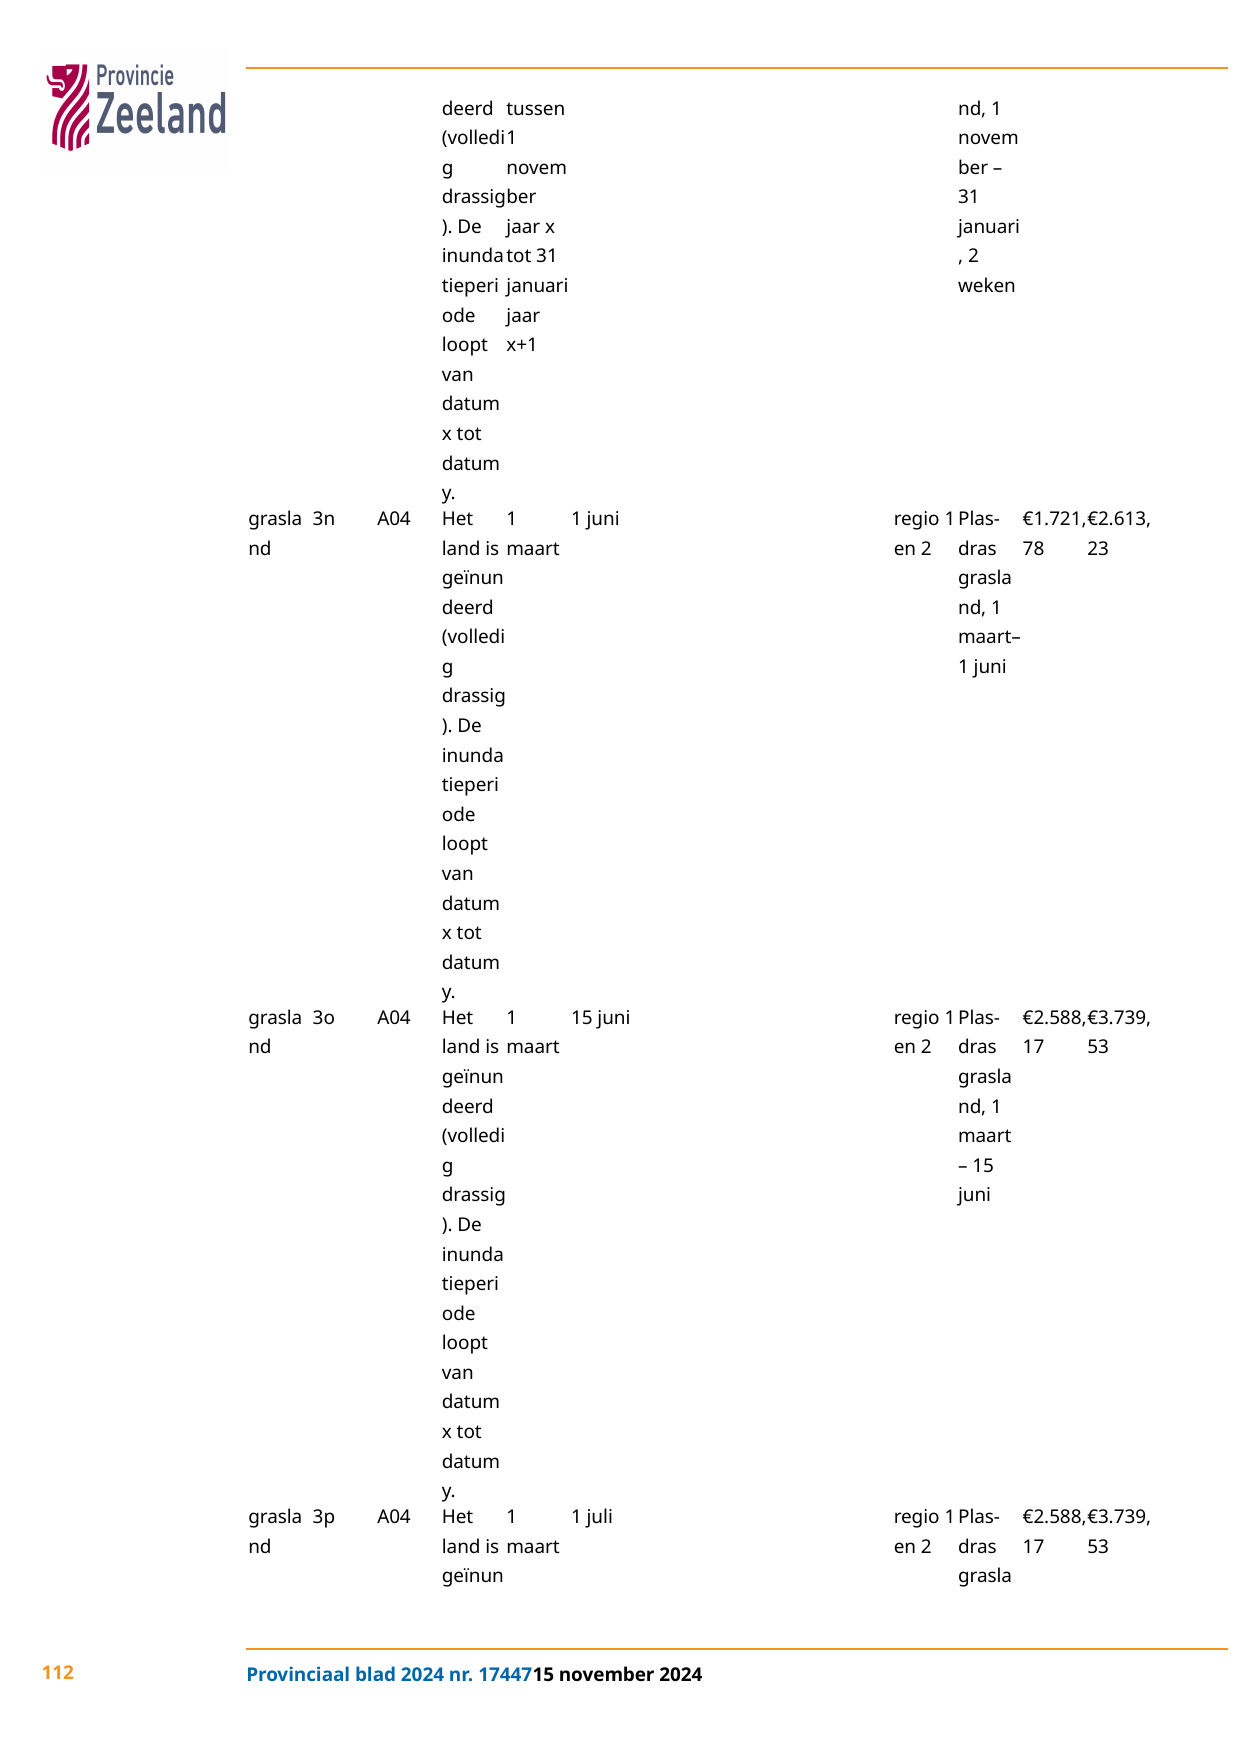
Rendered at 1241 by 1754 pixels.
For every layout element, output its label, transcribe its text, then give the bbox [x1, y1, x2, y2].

table_cell Het land is geïnundeerd (volledig drassig). De inundatieperiode loopt van datum x tot datum y. [442, 505, 506, 1004]
table_cell [635, 505, 700, 1004]
table_cell [894, 95, 958, 505]
table_cell grasland [248, 505, 312, 1004]
table_cell [635, 1503, 700, 1588]
table_cell €2.613,23 [1087, 505, 1152, 1004]
table_cell [1023, 95, 1087, 505]
table_cell nd, 1 november – 31 januari, 2 weken [958, 95, 1022, 505]
table_cell 3p [313, 1503, 377, 1588]
table_cell [1087, 95, 1152, 505]
table_cell 15 juni [571, 1004, 635, 1503]
table_cell Het land is geïnun [442, 1503, 506, 1588]
table_cell 1 maart [506, 505, 571, 1004]
table_cell 1 juni [571, 505, 635, 1004]
table_cell tussen 1 november jaar x tot 31 januari jaar x+1 [506, 95, 571, 505]
table_cell [313, 95, 377, 505]
table_cell [700, 1503, 764, 1588]
table_cell Plas-dras grasland, 1 maart– 1 juni [958, 505, 1022, 1004]
table_cell €2.588,17 [1023, 1503, 1087, 1588]
table_cell regio 1 en 2 [894, 505, 958, 1004]
table_cell [764, 505, 829, 1004]
table_cell [377, 95, 442, 505]
table_cell €1.721,78 [1023, 505, 1087, 1004]
table_cell [635, 1004, 700, 1503]
table_cell Plas-dras grasla [958, 1503, 1022, 1588]
table_cell Het land is geïnundeerd (volledig drassig). De inundatieperiode loopt van datum x tot datum y. [442, 1004, 506, 1503]
table_cell regio 1 en 2 [894, 1004, 958, 1503]
table_cell [700, 505, 764, 1004]
table_cell grasland [248, 1004, 312, 1503]
table_cell 3o [313, 1004, 377, 1503]
table_cell [764, 1004, 829, 1503]
table_cell [829, 1503, 893, 1588]
table_cell deerd (volledig drassig). De inundatieperiode loopt van datum x tot datum y. [442, 95, 506, 505]
table_cell €2.588,17 [1023, 1004, 1087, 1503]
table_cell 1 maart [506, 1004, 571, 1503]
table_cell A04 [377, 1004, 442, 1503]
table_cell regio 1 en 2 [894, 1503, 958, 1588]
table_cell €3.739,53 [1087, 1004, 1152, 1503]
table_cell [700, 95, 764, 505]
table_cell [829, 1004, 893, 1503]
table_cell 3n [313, 505, 377, 1004]
table_cell Plas-dras grasland, 1 maart – 15 juni [958, 1004, 1022, 1503]
table_cell 1 juli [571, 1503, 635, 1588]
table_cell [635, 95, 700, 505]
table_cell [764, 95, 829, 505]
table_cell [829, 95, 893, 505]
picture [41, 47, 231, 172]
table_cell A04 [377, 1503, 442, 1588]
table_cell [764, 1503, 829, 1588]
table_cell [571, 95, 635, 505]
table_cell [829, 505, 893, 1004]
table_cell grasland [248, 1503, 312, 1588]
table_cell €3.739,53 [1087, 1503, 1152, 1588]
table_cell [700, 1004, 764, 1503]
table_cell A04 [377, 505, 442, 1004]
table_cell 1 maart [506, 1503, 571, 1588]
table_cell [248, 95, 312, 505]
